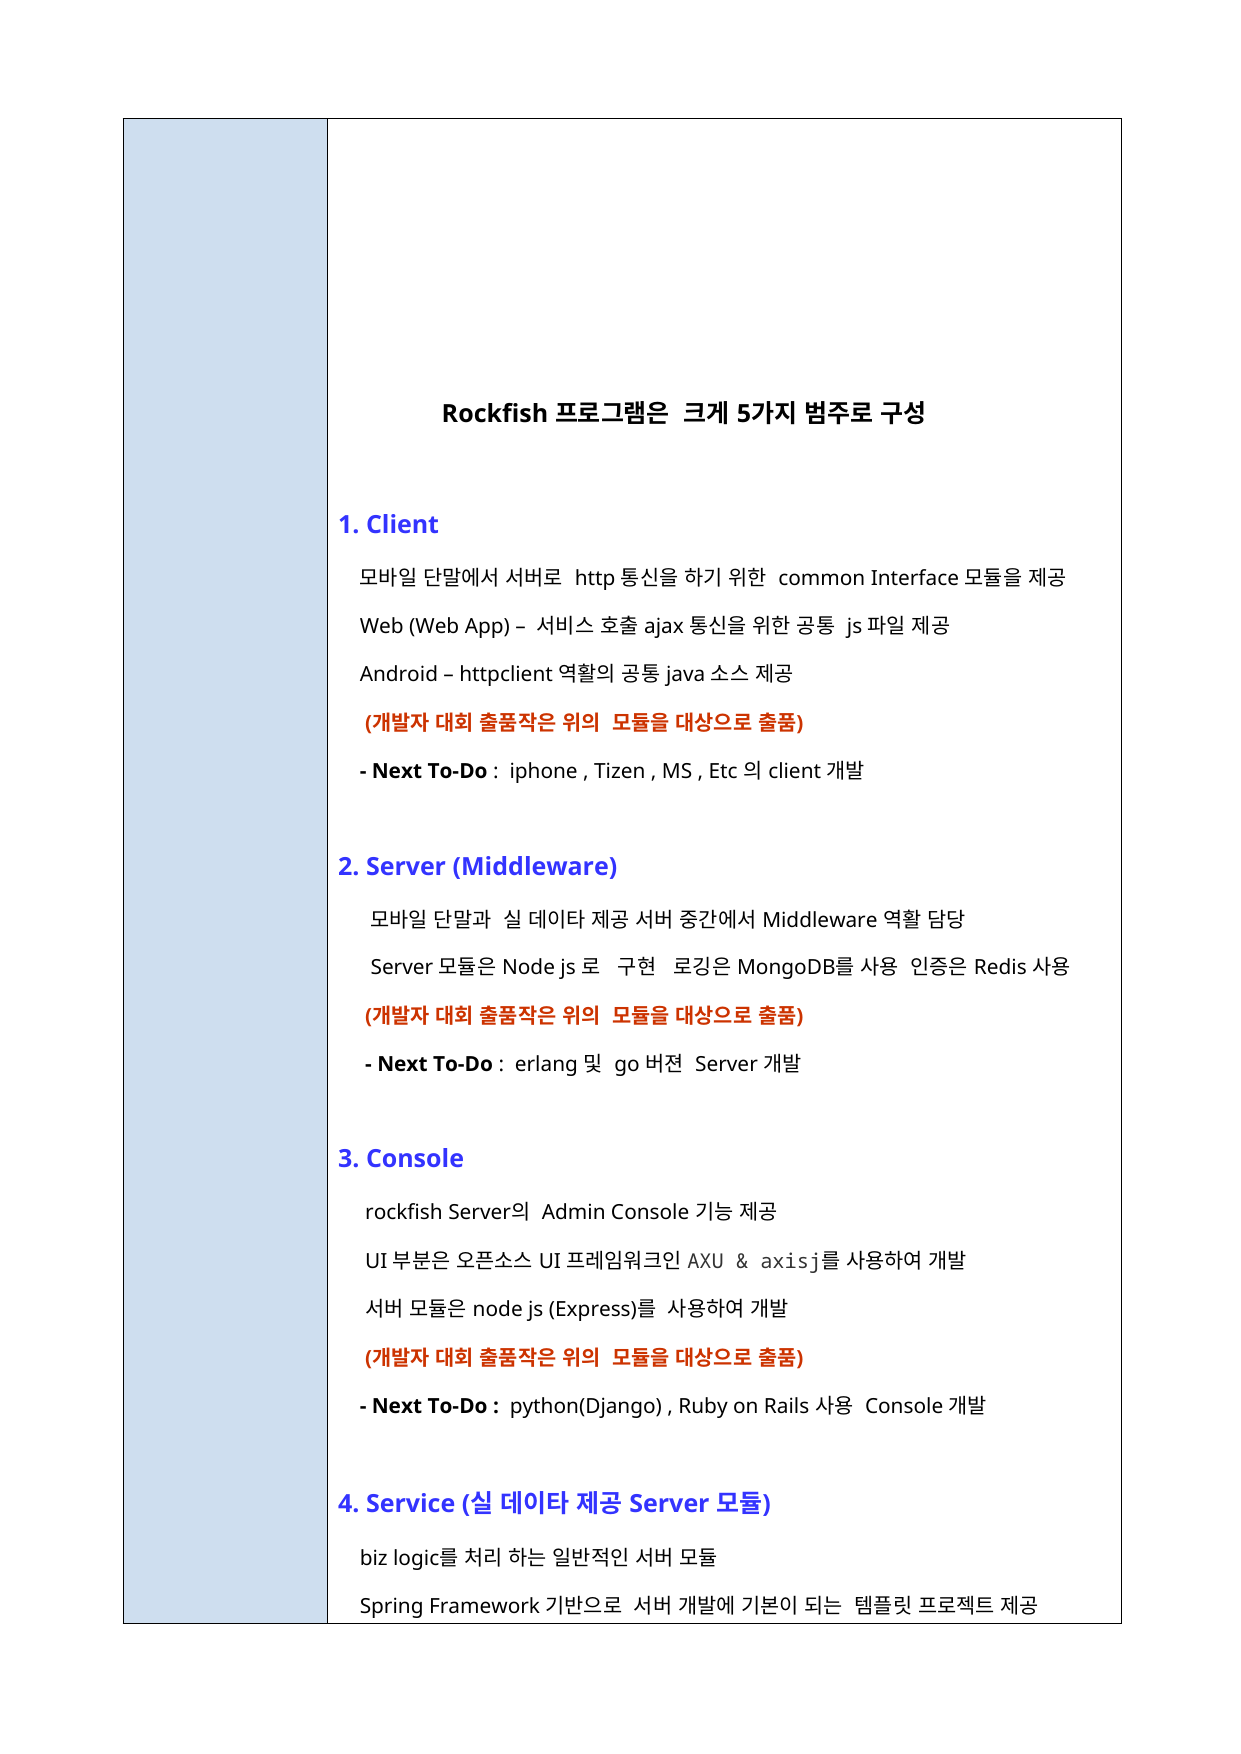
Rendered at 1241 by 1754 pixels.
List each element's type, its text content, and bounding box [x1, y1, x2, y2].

table_cell Rockfish 프로그램은 크게 5가지 범주로 구성 1. Client 모바일 단말에서 서버로 http 통신을 하기 위한 common Interface 모듈을 제공 Web (Web App) – 서비스 호출 ajax 통신을 위한 공통 js 파일 제공 Android – httpclient 역활의 공통 java 소스 제공 (개발자 대회 출품작은 위의 모듈을 대상으로 출품) - Next To-Do : iphone , Tizen , MS , Etc 의 client 개발 2. Server (Middleware) 모바일 단말과 실 데이타 제공 서버 중간에서 Middleware 역활 담당 Server 모듈은 Node js 로 구현 로깅은 MongoDB를 사용 인증은 Redis 사용 (개발자 대회 출품작은 위의 모듈을 대상으로 출품) - Next To-Do : erlang 및 go 버젼 Server 개발 3. Console rockfish Server의 Admin Console 기능 제공 UI 부분은 오픈소스 UI 프레임워크인 AXU & axisj를 사용하여 개발 서버 모듈은 node js (Express)를 사용하여 개발 (개발자 대회 출품작은 위의 모듈을 대상으로 출품) - Next To-Do : python(Django) , Ruby on Rails 사용 Console 개발 4. Service (실 데이타 제공 Server 모듈) biz logic를 처리 하는 일반적인 서버 모듈 Spring Framework 기반으로 서버 개발에 기본이 되는 템플릿 프로젝트 제공 [328, 119, 1121, 1623]
table_cell [124, 119, 327, 1623]
